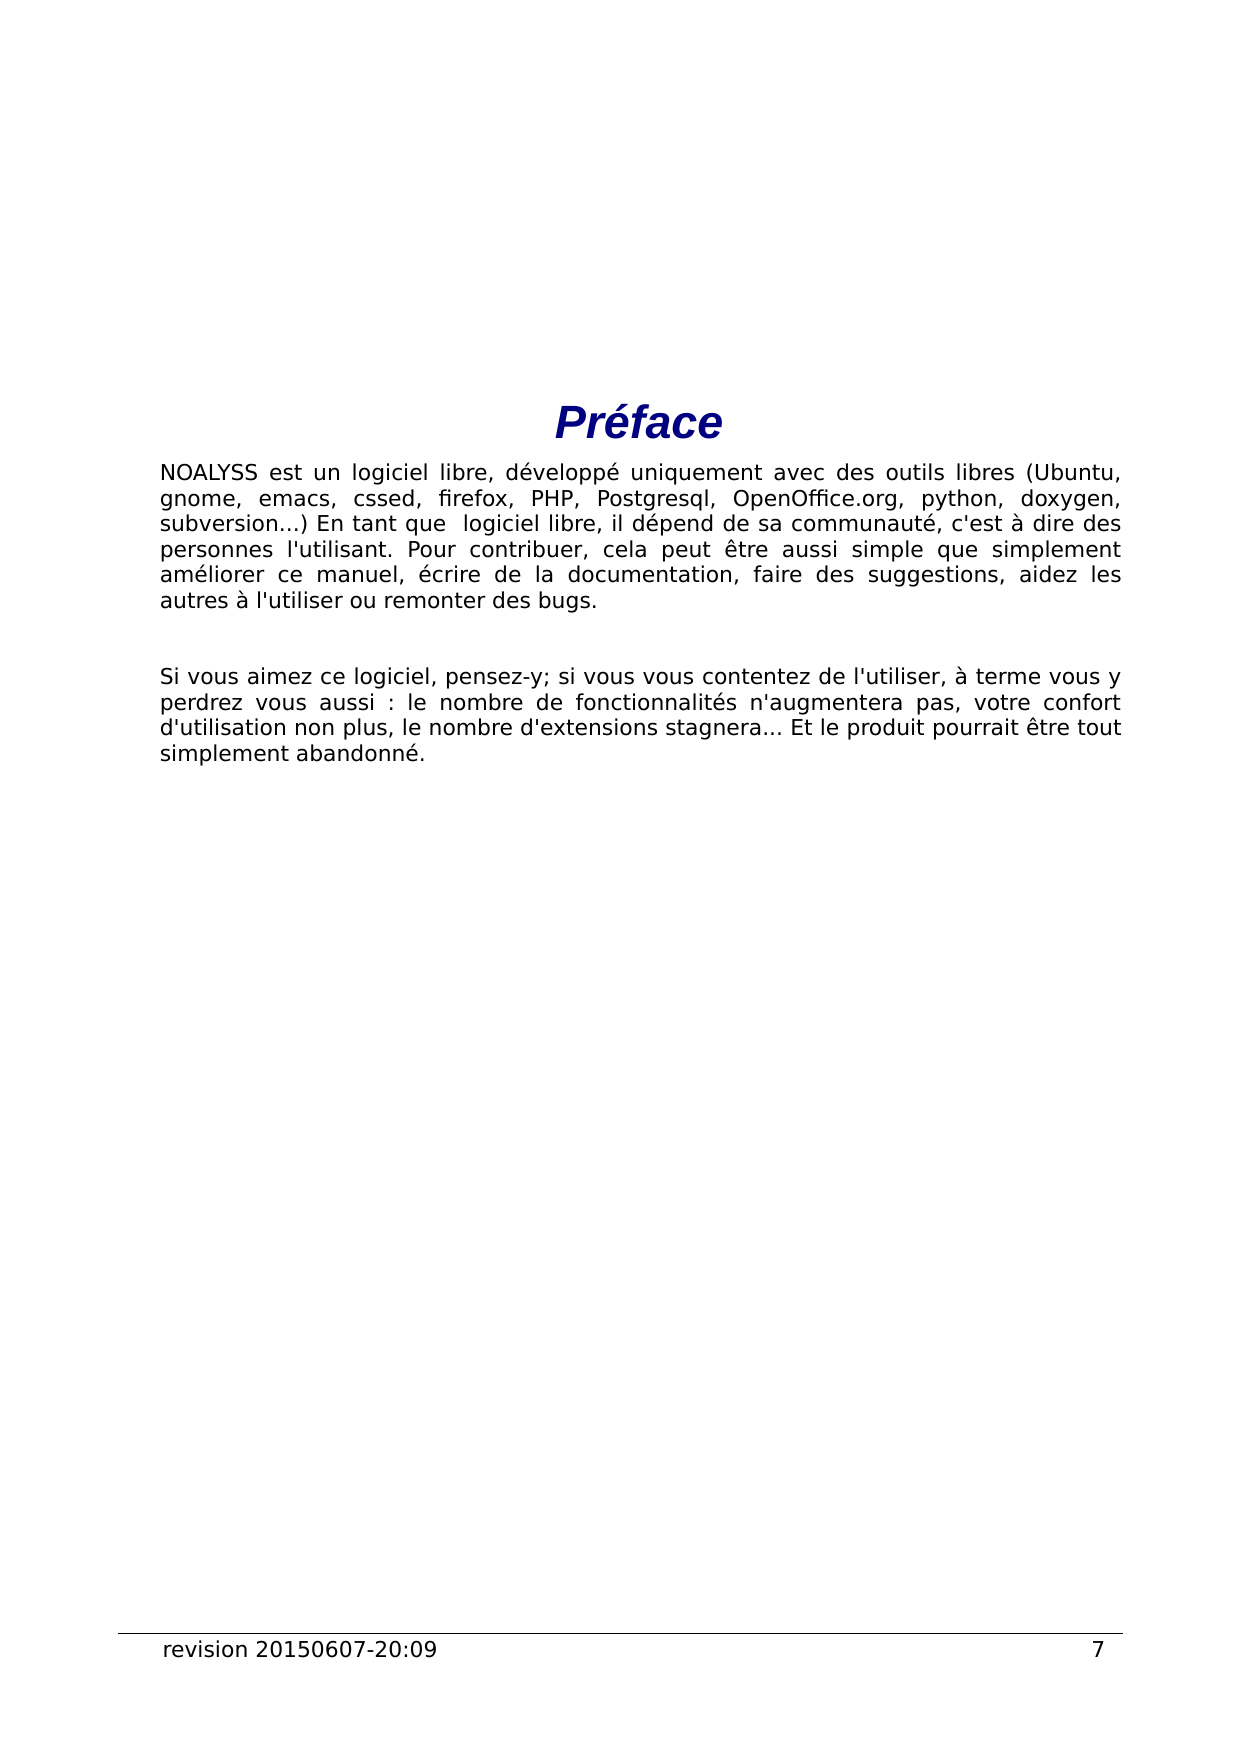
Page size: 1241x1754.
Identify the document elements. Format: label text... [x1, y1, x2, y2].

text NOALYSS est un logiciel libre, développé uniquement avec des outils libres (Ubuntu, gnome, emacs, cssed, firefox, PHP, Postgresql, OpenOffice.org, python, doxygen, subversion...) En tant que logiciel libre, il dépend de sa communauté, c'est à dire des personnes l'utilisant. Pour contribuer, cela peut être aussi simple que simplement améliorer ce manuel, écrire de la documentation, faire des suggestions, aidez les autres à l'utiliser ou remonter des bugs. [159, 461, 1123, 614]
subtitle Préface [159, 394, 1123, 448]
text Si vous aimez ce logiciel, pensez-y; si vous vous contentez de l'utiliser, à terme vous y perdrez vous aussi : le nombre de fonctionnalités n'augmentera pas, votre confort d'utilisation non plus, le nombre d'extensions stagnera... Et le produit pourrait être tout simplement abandonné. [159, 664, 1123, 766]
